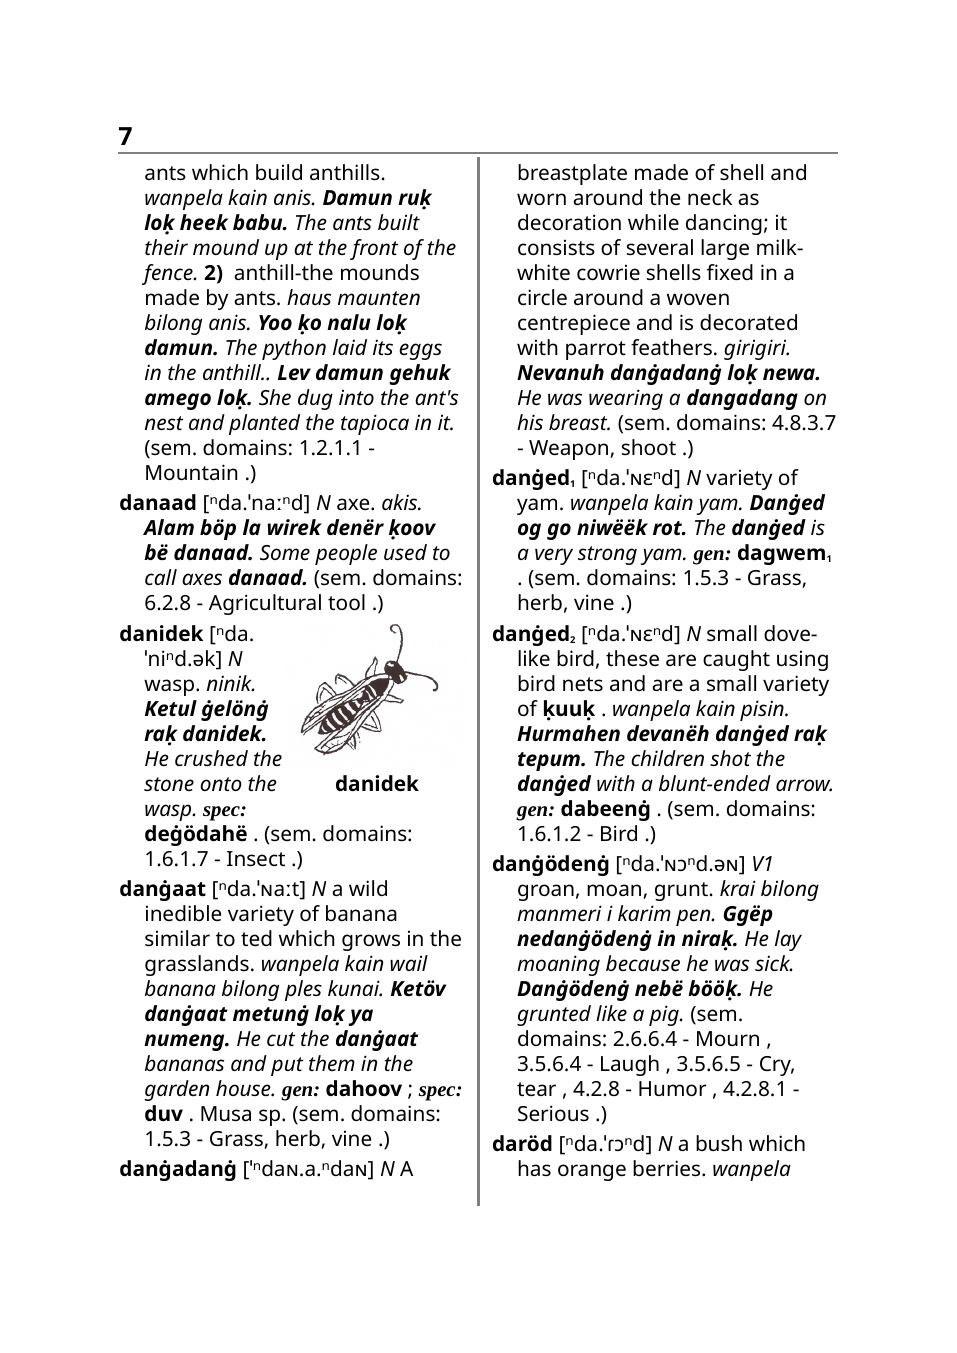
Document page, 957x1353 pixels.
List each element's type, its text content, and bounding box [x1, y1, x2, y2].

text ants which build anthills. wanpela kain anis. Damun ruḳ loḳ heek babu. The ants built their mound up at the front of the fence. 2) anthill-the mounds made by ants. haus maunten bilong anis. Yoo ḳo nalu loḳ damun. The python laid its eggs in the anthill.. Lev damun gehuk amego loḳ. She dug into the ant's nest and planted the tapioca in it. (sem. domains: 1.2.1.1 - Mountain .) [119, 159, 465, 488]
text danġaat [ⁿda.ˈɴaːt] N a wild inedible variety of banana similar to ted which grows in the grasslands. wanpela kain wail banana bilong ples kunai. Ketöv danġaat metunġ loḳ ya numeng. He cut the danġaat bananas and put them in the garden house. gen: dahoov ; spec: duv . Musa sp. (sem. domains: 1.5.3 - Grass, herb, vine .) [119, 873, 465, 1153]
text danġed1 [ⁿda.ˈɴɛⁿd] N variety of yam. wanpela kain yam. Danġed og go niwëëk rot. The danġed is a very strong yam. gen: dagwem1 . (sem. domains: 1.5.3 - Grass, herb, vine .) [492, 463, 837, 618]
text danġed2 [ⁿda.ˈɴɛⁿd] N small dove-like bird, these are caught using bird nets and are a small variety of ḳuuḳ . wanpela kain pisin. Hurmahen devanëh danġed raḳ tepum. The children shot the danġed with a blunt-ended arrow. gen: dabeenġ . (sem. domains: 1.6.1.2 - Bird .) [492, 618, 837, 848]
text danidek [ⁿda.ˈniⁿd.ək] N wasp. ninik. Ketul ġelönġ raḳ danidek. He crushed the stone onto the wasp. spec: deġödahë . (sem. domains: 1.6.1.7 - Insect .) [119, 618, 465, 873]
text breastplate made of shell and worn around the neck as decoration while dancing; it consists of several large milk-white cowrie shells fixed in a circle around a woven centrepiece and is decorated with parrot feathers. girigiri. Nevanuh danġadanġ loḳ newa. He was wearing a dangadang on his breast. (sem. domains: 4.8.3.7 - Weapon, shoot .) [492, 159, 837, 463]
text danidek [295, 771, 465, 800]
text daröd [ⁿda.ˈɾɔⁿd] N a bush which has orange berries. wanpela [492, 1128, 837, 1186]
text danġödenġ [ⁿda.ˈɴɔⁿd.əɴ] V1 groan, moan, grunt. krai bilong manmeri i karim pen. Ggëp nedanġödenġ in niraḳ. He lay moaning because he was sick. Danġödenġ nebë bööḳ. He grunted like a pig. (sem. domains: 2.6.6.4 - Mourn , 3.5.6.4 - Laugh , 3.5.6.5 - Cry, tear , 4.2.8 - Humor , 4.2.8.1 - Serious .) [492, 848, 837, 1128]
text danġadanġ [ˈⁿdaɴ.a.ⁿdaɴ] N A [119, 1153, 465, 1186]
picture [285, 621, 466, 771]
text danaad [ⁿda.ˈnaːⁿd] N axe. akis. Alam böp la wirek denër ḳoov bë danaad. Some people used to call axes danaad. (sem. domains: 6.2.8 - Agricultural tool .) [119, 488, 465, 618]
